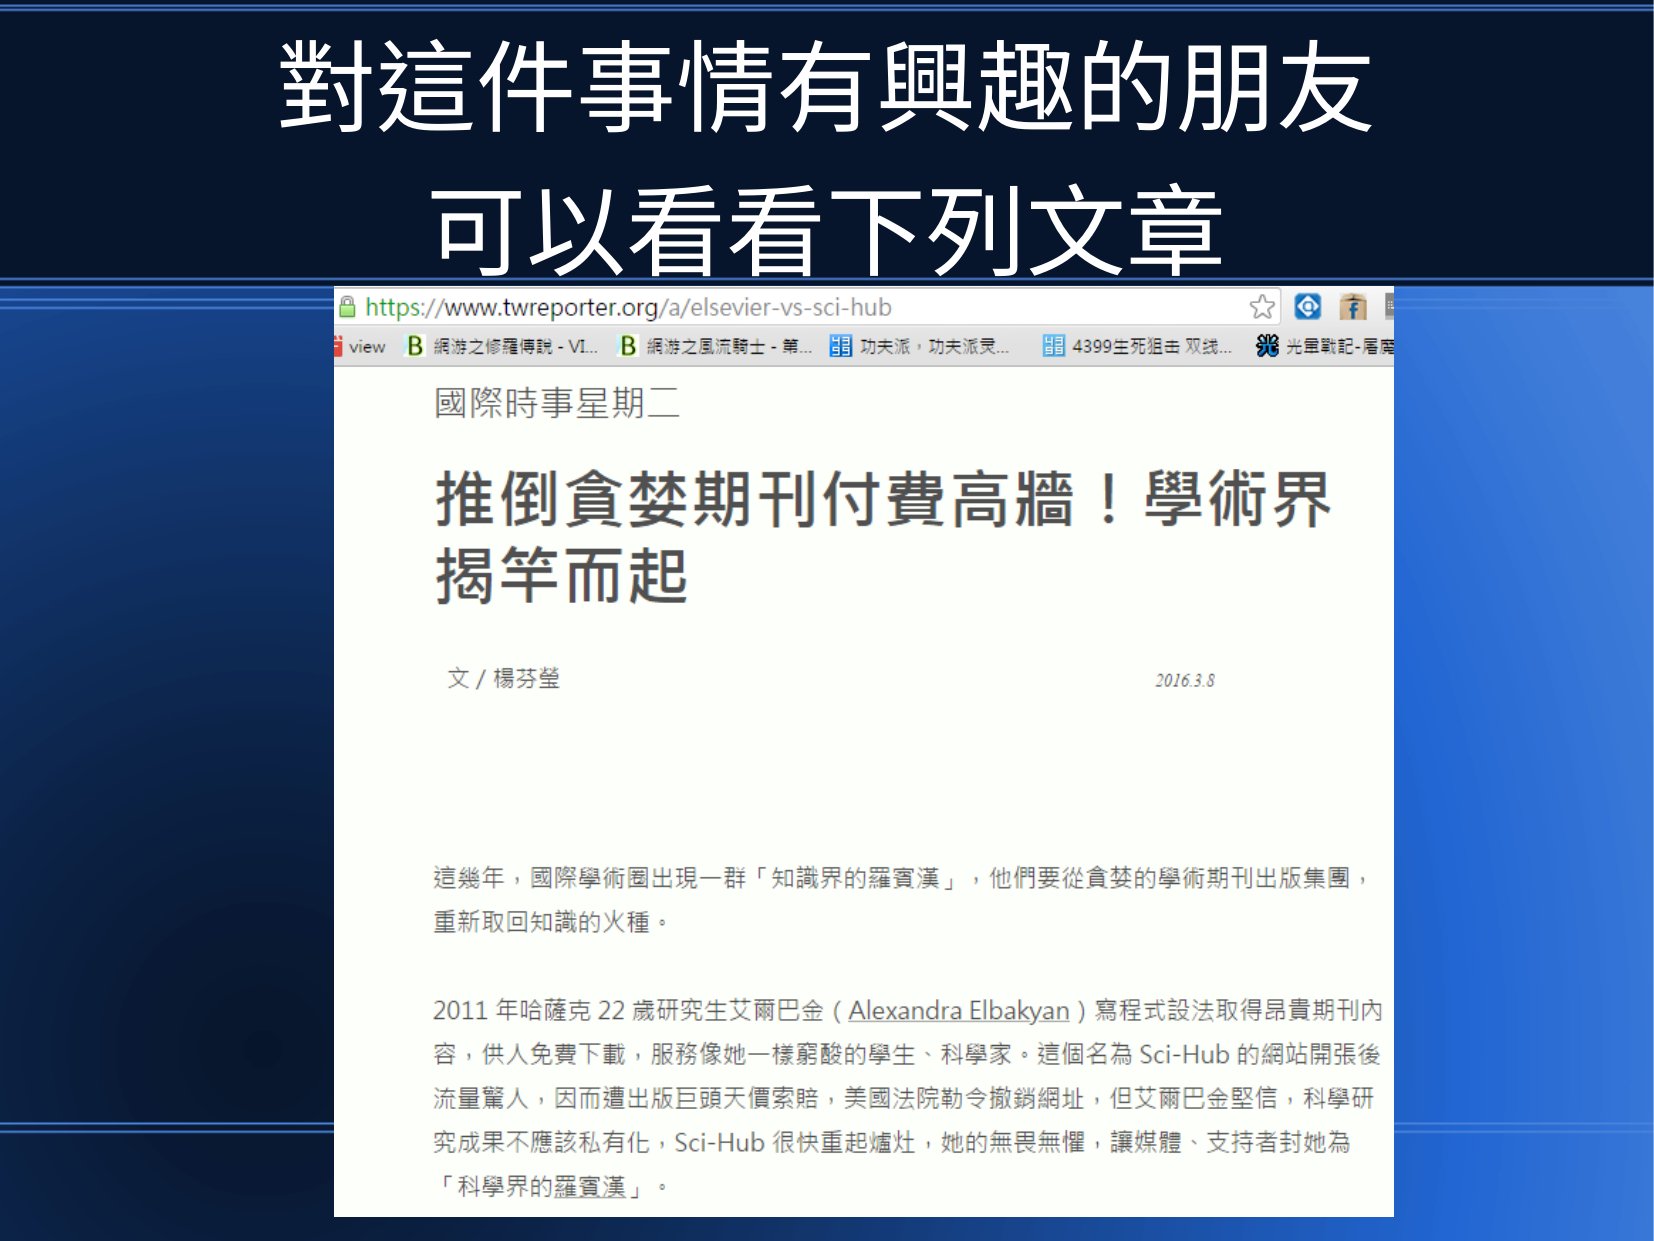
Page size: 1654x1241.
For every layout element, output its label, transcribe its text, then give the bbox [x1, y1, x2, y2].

picture [0, 0, 1654, 1241]
title 對這件事情有興趣的朋友 可以看看下列文章 [82, 32, 1571, 273]
